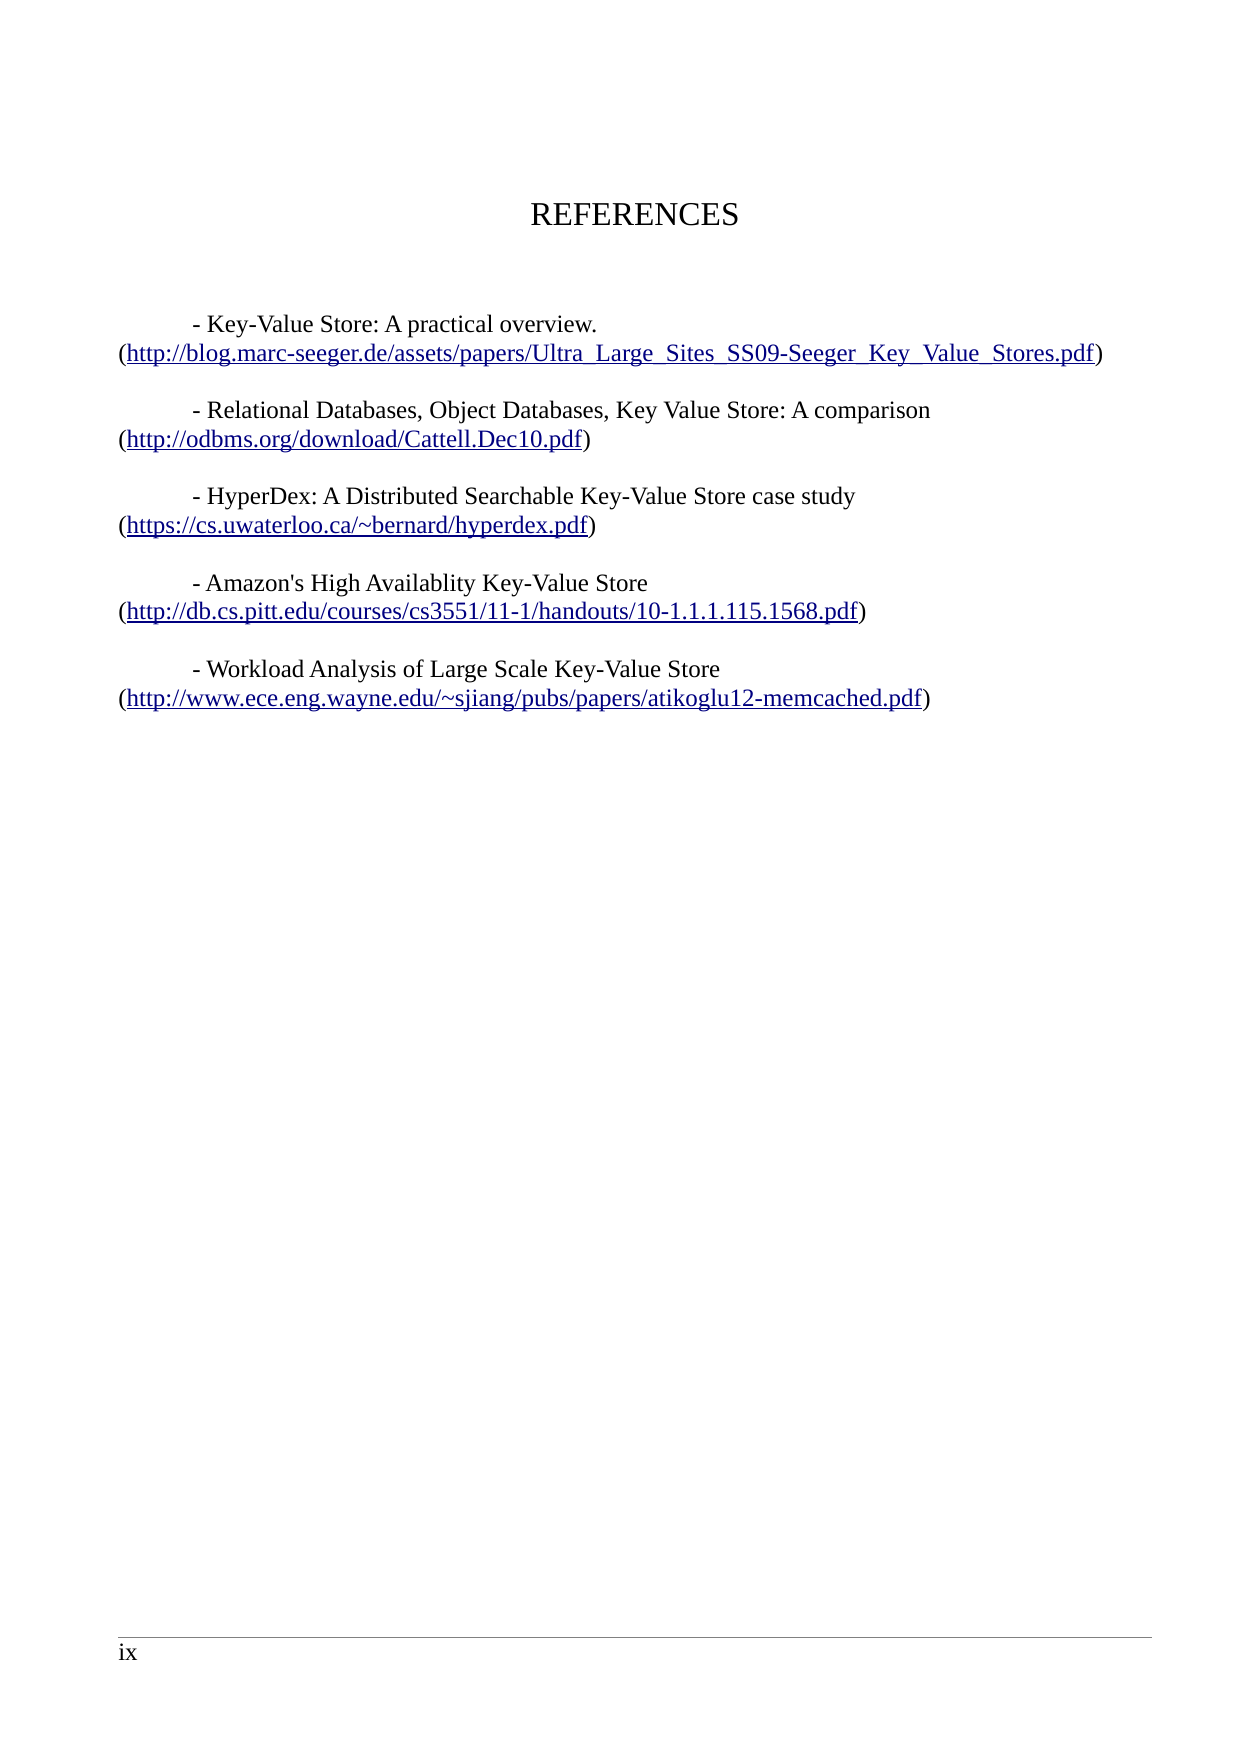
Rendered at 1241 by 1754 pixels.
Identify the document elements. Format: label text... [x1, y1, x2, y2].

text - Relational Databases, Object Databases, Key Value Store: A comparison (http://odbms.org/download/Cattell.Dec10.pdf) [118, 395, 1152, 453]
text - Workload Analysis of Large Scale Key-Value Store (http://www.ece.eng.wayne.edu/~sjiang/pubs/papers/atikoglu12-memcached.pdf) [118, 654, 1152, 711]
text REFERENCES [118, 194, 1152, 232]
text - Key-Value Store: A practical overview. (http://blog.marc-seeger.de/assets/papers/Ultra_Large_Sites_SS09-Seeger_Key_Value_Stores.pdf) [118, 309, 1152, 366]
text - HyperDex: A Distributed Searchable Key-Value Store case study (https://cs.uwaterloo.ca/~bernard/hyperdex.pdf) [118, 481, 1152, 539]
text - Amazon's High Availablity Key-Value Store (http://db.cs.pitt.edu/courses/cs3551/11-1/handouts/10-1.1.1.115.1568.pdf) [118, 568, 1152, 625]
